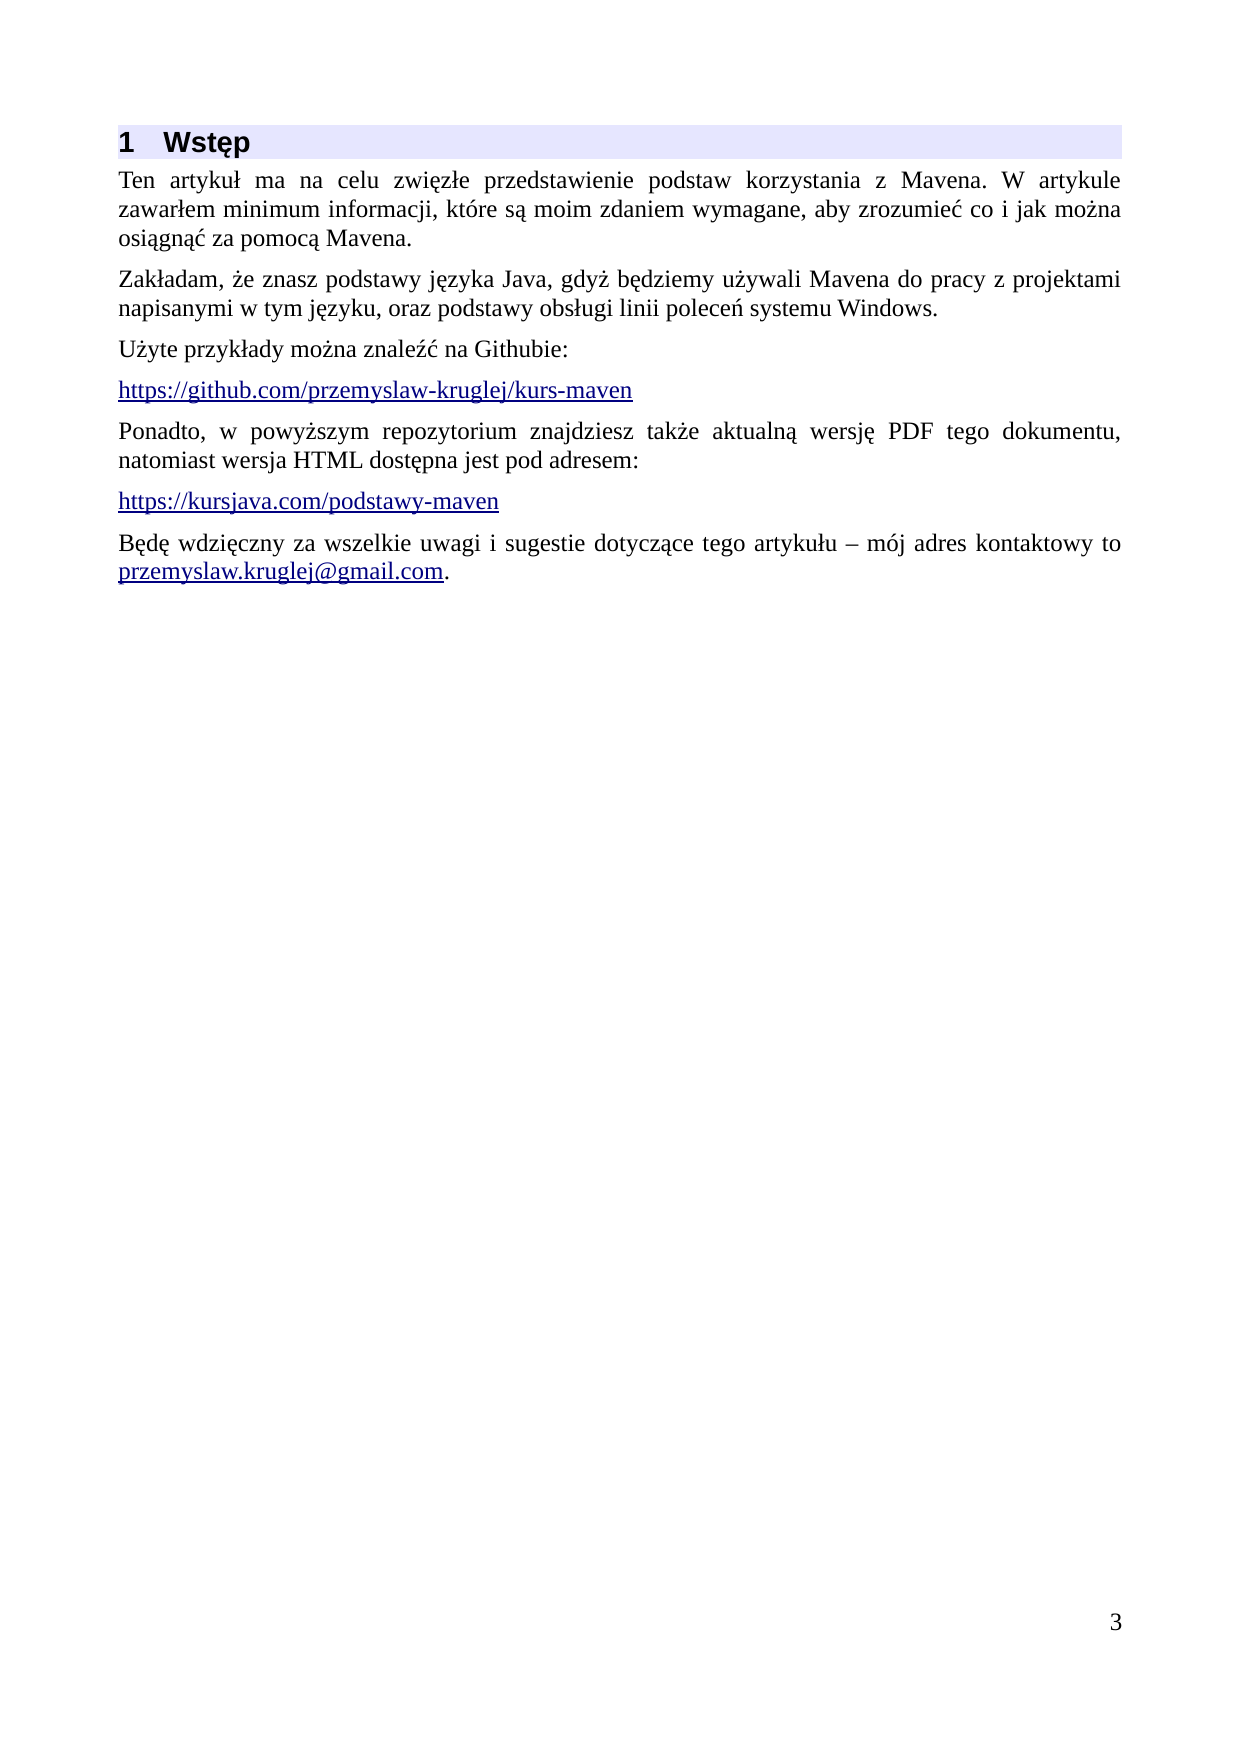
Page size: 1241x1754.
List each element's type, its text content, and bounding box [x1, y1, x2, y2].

text Ten artykuł ma na celu zwięzłe przedstawienie podstaw korzystania z Mavena. W artykule zawarłem minimum informacji, które są moim zdaniem wymagane, aby zrozumieć co i jak można osiągnąć za pomocą Mavena. [118, 165, 1122, 251]
text Będę wdzięczny za wszelkie uwagi i sugestie dotyczące tego artykułu – mój adres kontaktowy to przemyslaw.kruglej@gmail.com. [118, 528, 1122, 585]
subtitle Wstęp [118, 125, 1122, 159]
text https://github.com/przemyslaw-kruglej/kurs-maven [118, 375, 1122, 404]
text Ponadto, w powyższym repozytorium znajdziesz także aktualną wersję PDF tego dokumentu, natomiast wersja HTML dostępna jest pod adresem: [118, 416, 1122, 474]
text Użyte przykłady można znaleźć na Githubie: [118, 334, 1122, 363]
text Zakładam, że znasz podstawy języka Java, gdyż będziemy używali Mavena do pracy z projektami napisanymi w tym języku, oraz podstawy obsługi linii poleceń systemu Windows. [118, 264, 1122, 321]
text https://kursjava.com/podstawy-maven [118, 486, 1122, 515]
